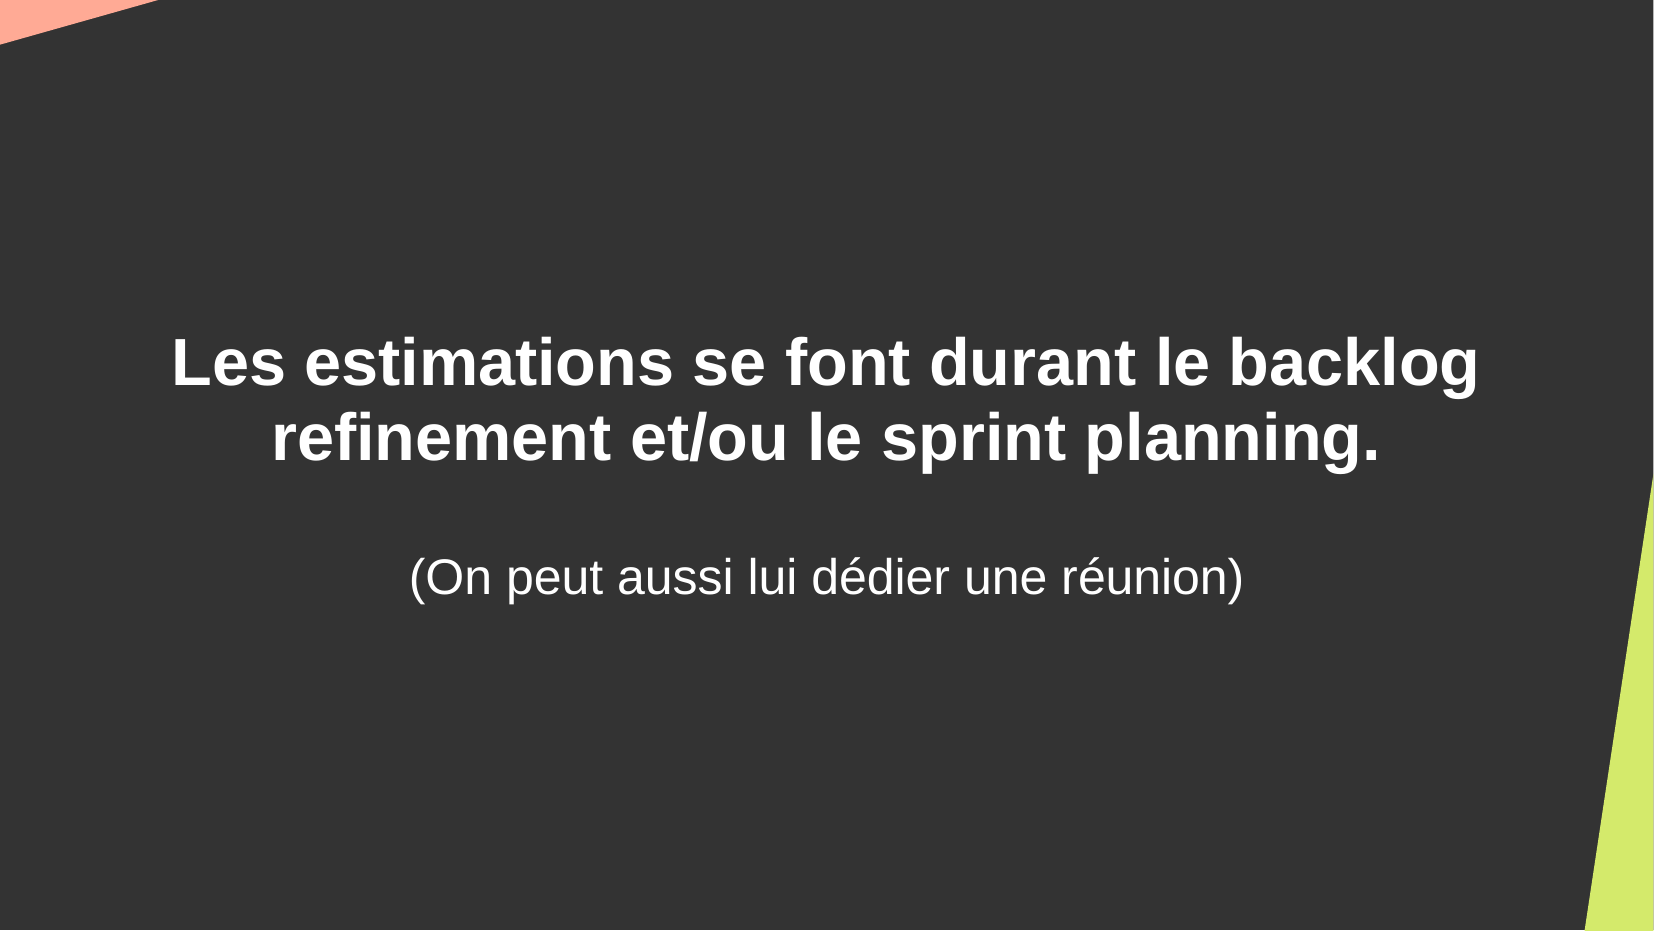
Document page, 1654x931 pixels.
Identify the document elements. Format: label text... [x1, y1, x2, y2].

title Les estimations se font durant le backlog refinement et/ou le sprint planning. (On peut aussi lui dédier une réunion) [31, 325, 1622, 606]
text_box [1584, 470, 1654, 931]
text_box [0, 0, 159, 45]
